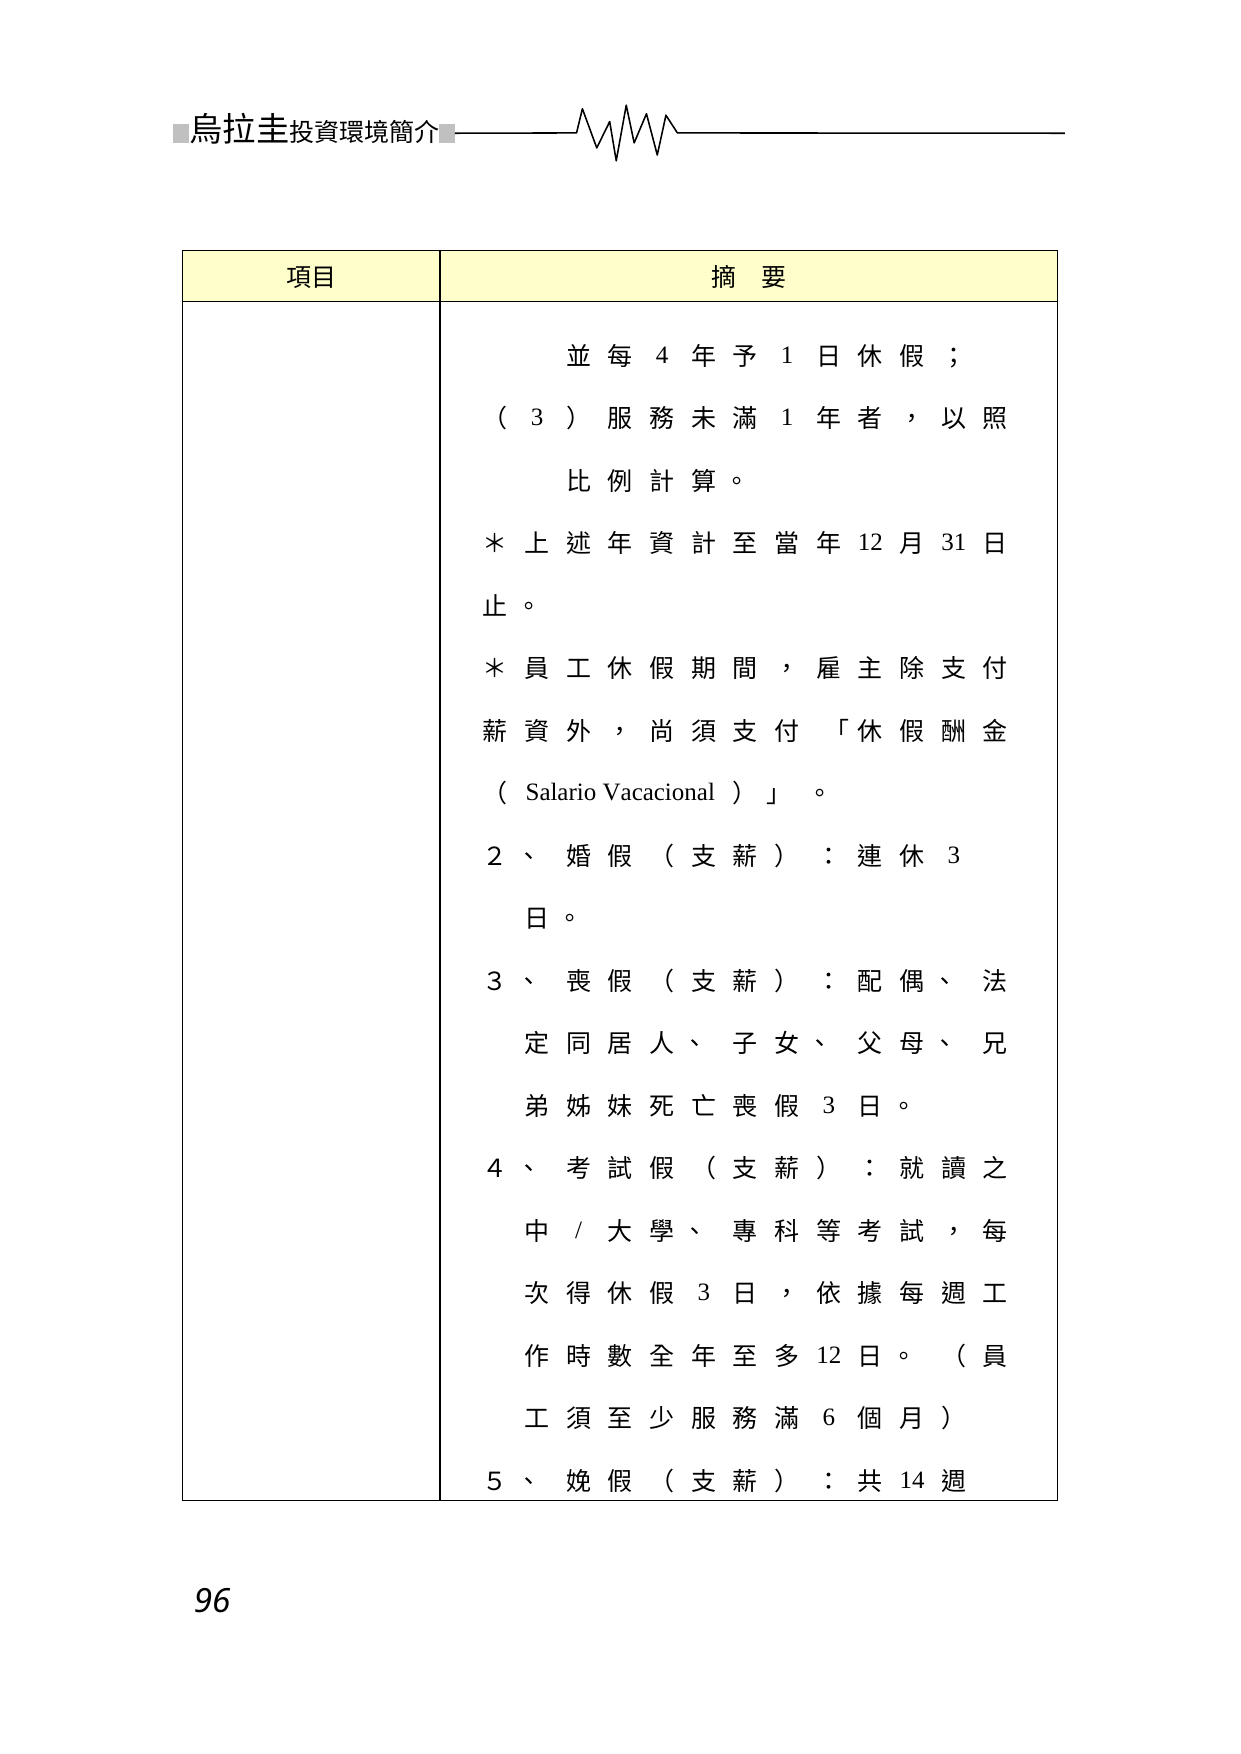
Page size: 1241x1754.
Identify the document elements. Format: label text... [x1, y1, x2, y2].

table_header 項目 [183, 251, 439, 301]
table_header 摘 要 [441, 251, 1057, 301]
table_cell [183, 302, 439, 1500]
table_cell 並每4年予1日休假； （3）服務未滿1年者，以照比例計算。 ＊上述年資計至當年12月31日止。 ＊員工休假期間，雇主除支付薪資外，尚須支付「休假酬金（Salario Vacacional）」。 ２、婚假（支薪）：連休3日。 ３、喪假（支薪）：配偶、法定同居人、子女、父母、兄弟姊妹死亡喪假3日。 ４、考試假（支薪）：就讀之中/大學、專科等考試，每次得休假3日，依據每週工作時數全年至多12日。（員工須至少服務滿6個月） ５、娩假（支薪）：共14週 [441, 302, 1057, 1500]
